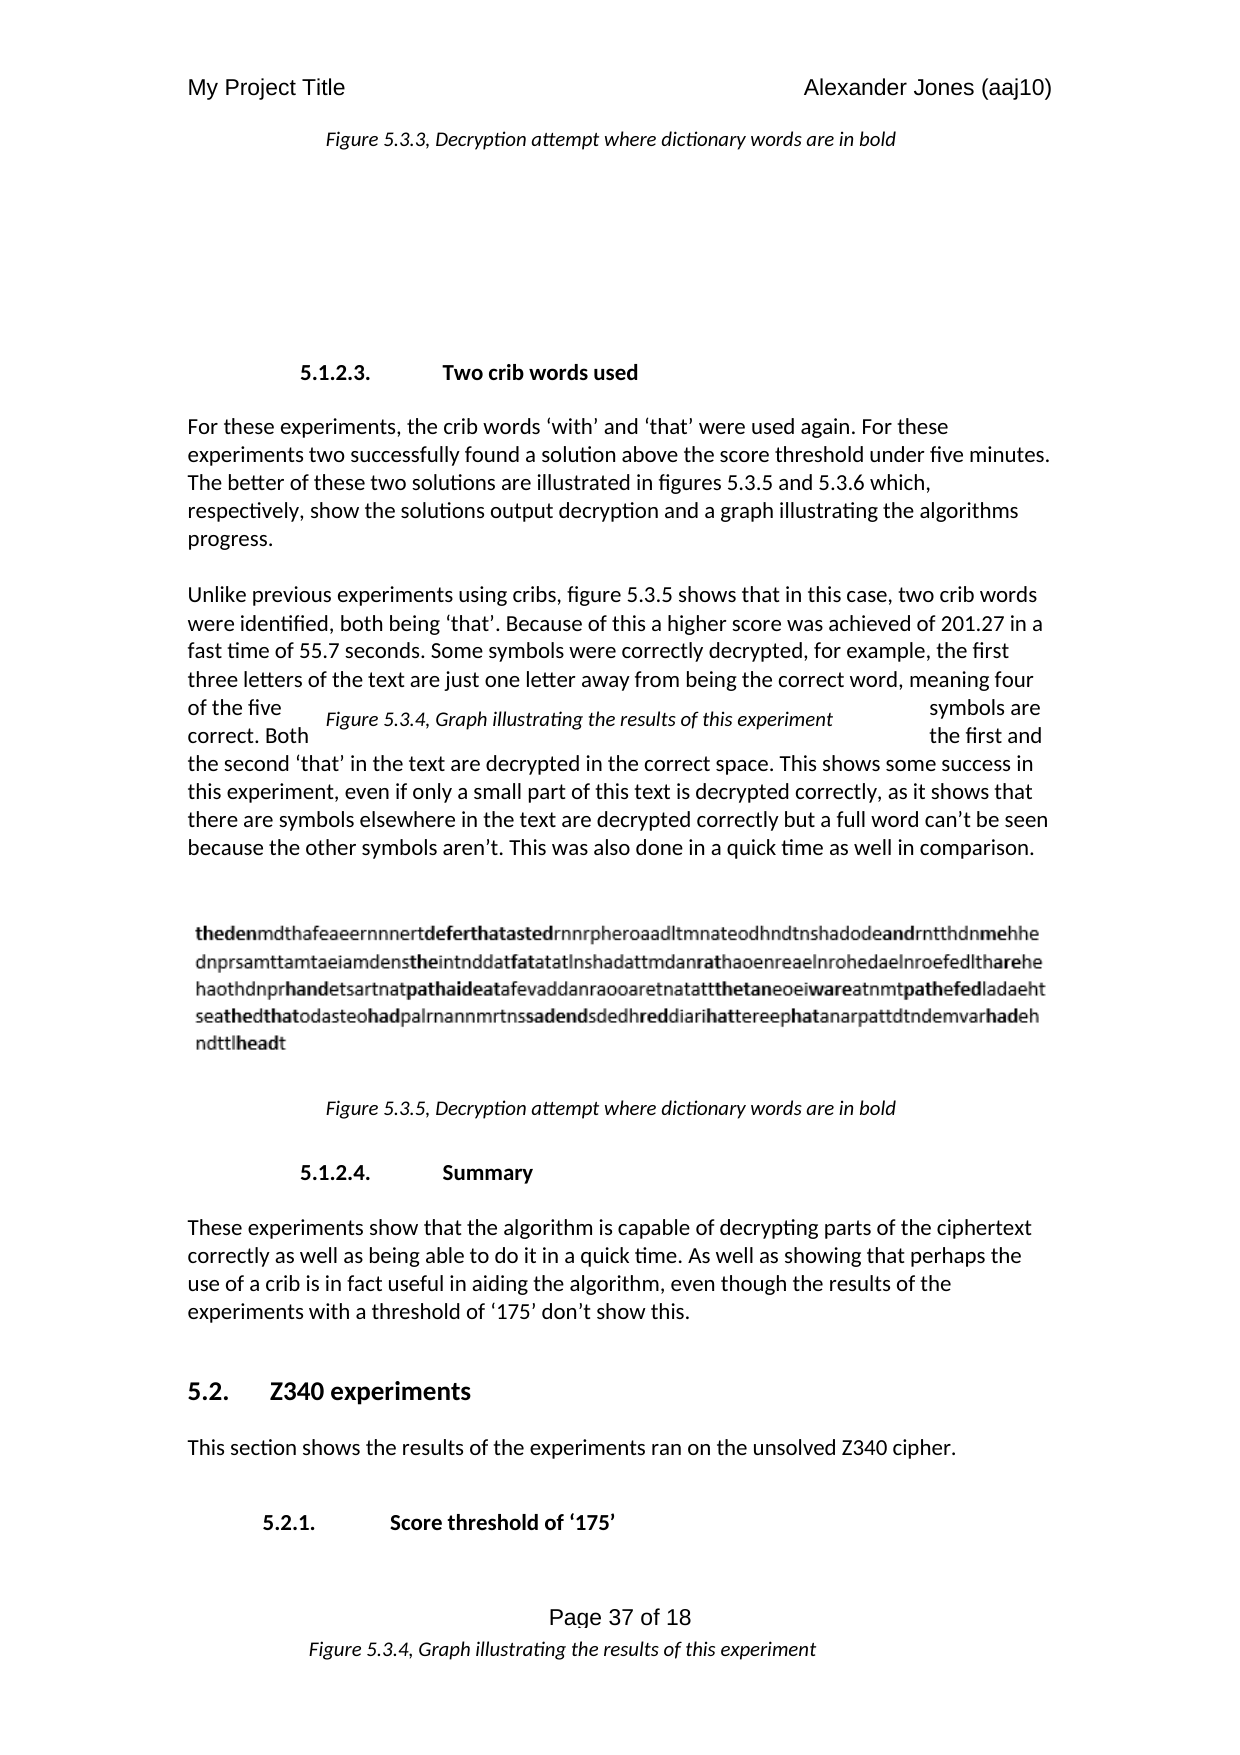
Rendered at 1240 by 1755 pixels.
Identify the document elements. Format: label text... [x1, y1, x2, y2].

text Figure 5.3.3, Decryption attempt where dictionary words are in bold [326, 127, 914, 152]
text For these experiments, the crib words ‘with’ and ‘that’ were used again. For these experiments two successfully found a solution above the score threshold under five minutes. The better of these two solutions are illustrated in figures 5.3.5 and 5.3.6 which, respectively, show the solutions output decryption and a graph illustrating the algorithms progress. [187, 412, 1052, 553]
subtitle Two crib words used [300, 358, 1052, 386]
subtitle Z340 experiments [187, 1374, 1052, 1407]
text Figure 5.3.4, Graph illustrating the results of this experiment [309, 1636, 897, 1661]
text This section shows the results of the experiments ran on the unsolved Z340 cipher. [187, 1433, 1052, 1461]
subtitle Score threshold of ‘175’ [262, 1508, 1052, 1536]
text These experiments show that the algorithm is capable of decrypting parts of the ciphertext correctly as well as being able to do it in a quick time. As well as showing that perhaps the use of a crib is in fact useful in aiding the algorithm, even though the results of the experiments with a threshold of ‘175’ don’t show this. [187, 1213, 1052, 1325]
text Unlike previous experiments using cribs, figure 5.3.5 shows that in this case, two crib words were identified, both being ‘that’. Because of this a higher score was achieved of 201.27 in a fast time of 55.7 seconds. Some symbols were correctly decrypted, for example, the first three letters of the text are just one letter away from being the correct word, meaning four of the five symbols are correct. Both the first and the second ‘that’ in the text are decrypted in the correct space. This shows some success in this experiment, even if only a small part of this text is decrypted correctly, as it shows that there are symbols elsewhere in the text are decrypted correctly but a full word can’t be seen because the other symbols aren’t. This was also done in a quick time as well in comparison. [187, 581, 1052, 861]
text Figure 5.3.5, Decryption attempt where dictionary words are in bold [326, 1096, 914, 1121]
subtitle Summary [300, 1158, 1052, 1187]
text Figure 5.3.4, Graph illustrating the results of this experiment [326, 706, 914, 731]
